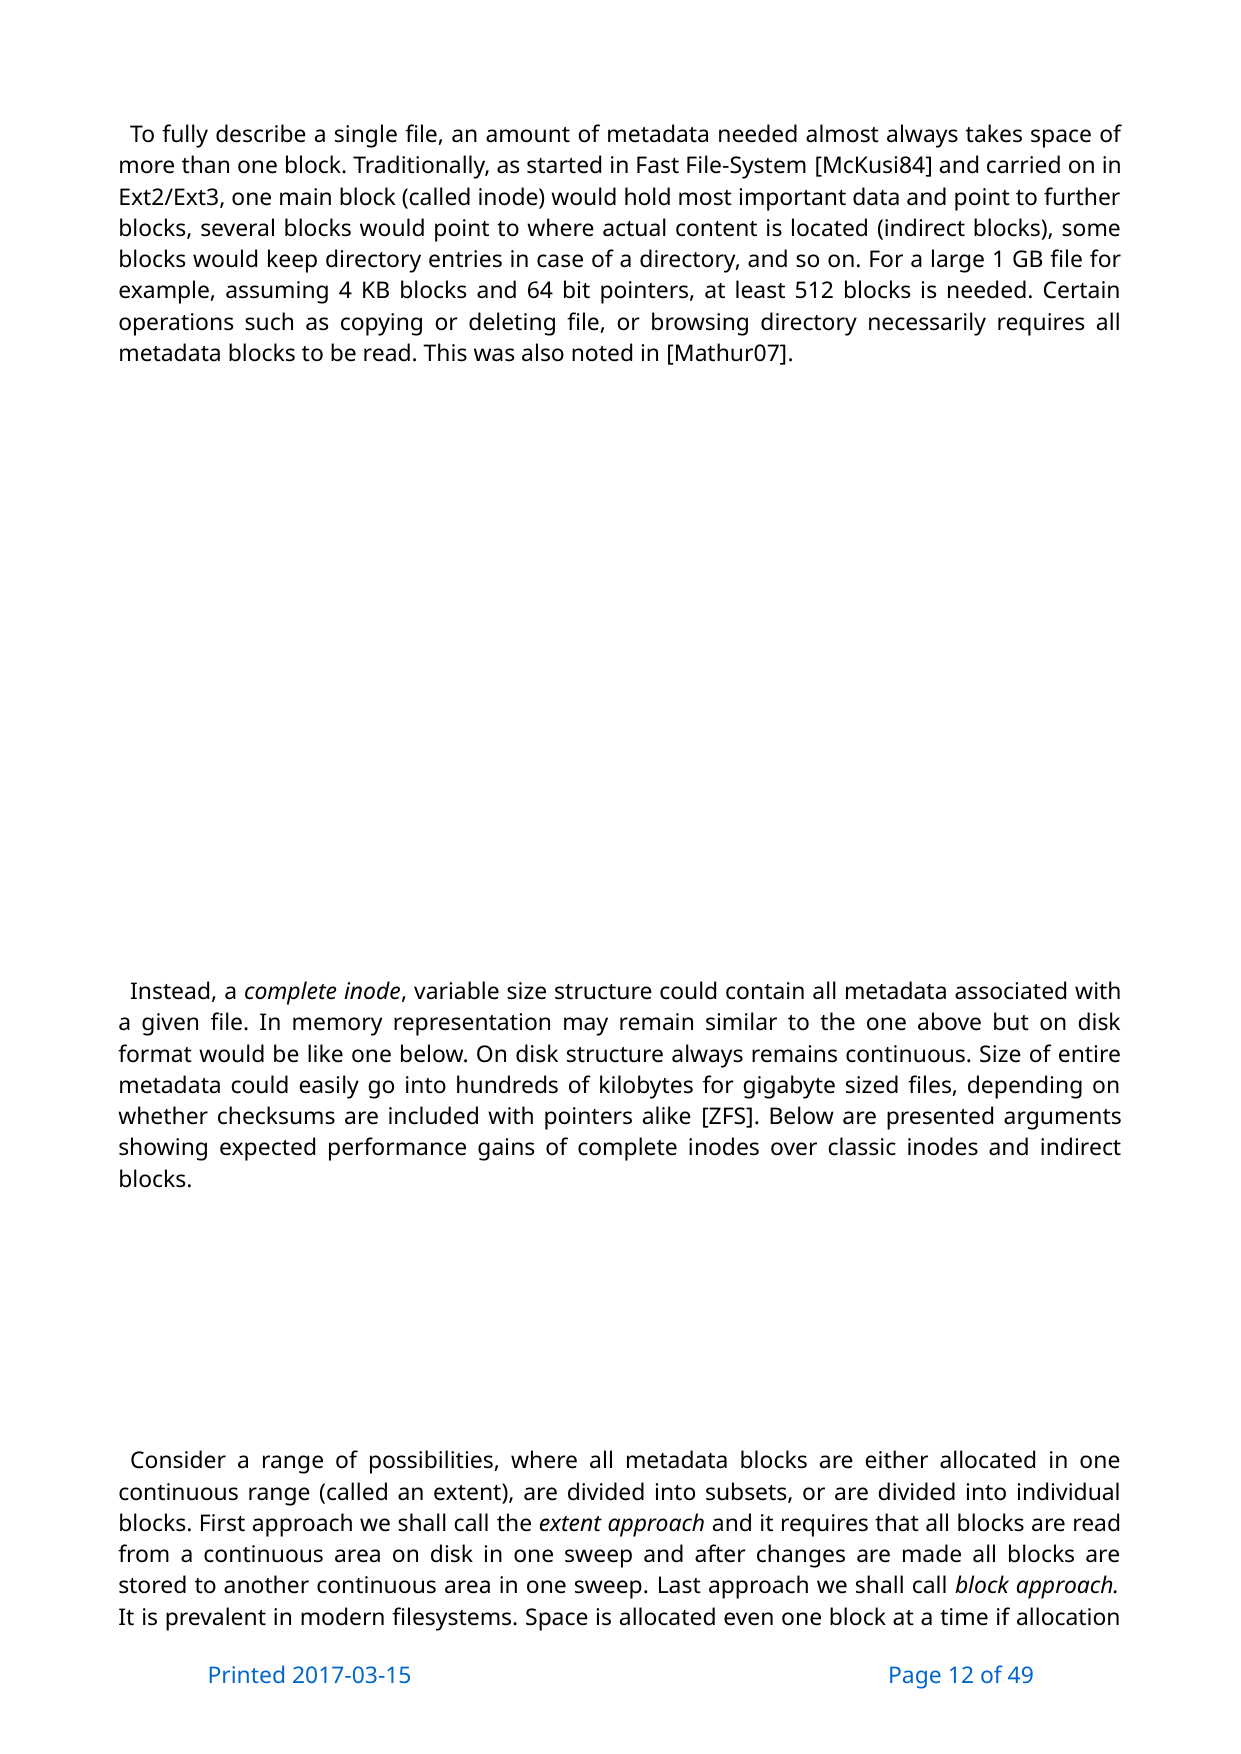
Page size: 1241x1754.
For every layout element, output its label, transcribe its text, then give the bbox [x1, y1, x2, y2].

text To fully describe a single file, an amount of metadata needed almost always takes space of more than one block. Traditionally, as started in Fast File-System [McKusi84] and carried on in Ext2/Ext3, one main block (called inode) would hold most important data and point to further blocks, several blocks would point to where actual content is located (indirect blocks), some blocks would keep directory entries in case of a directory, and so on. For a large 1 GB file for example, assuming 4 KB blocks and 64 bit pointers, at least 512 blocks is needed. Certain operations such as copying or deleting file, or browsing directory necessarily requires all metadata blocks to be read. This was also noted in [Mathur07]. [118, 118, 1122, 368]
text Consider a range of possibilities, where all metadata blocks are either allocated in one continuous range (called an extent), are divided into subsets, or are divided into individual blocks. First approach we shall call the extent approach and it requires that all blocks are read from a continuous area on disk in one sweep and after changes are made all blocks are stored to another continuous area in one sweep. Last approach we shall call block approach. It is prevalent in modern filesystems. Space is allocated even one block at a time if allocation [118, 1444, 1122, 1632]
text Instead, a complete inode, variable size structure could contain all metadata associated with a given file. In memory representation may remain similar to the one above but on disk format would be like one below. On disk structure always remains continuous. Size of entire metadata could easily go into hundreds of kilobytes for gigabyte sized files, depending on whether checksums are included with pointers alike [ZFS]. Below are presented arguments showing expected performance gains of complete inodes over classic inodes and indirect blocks. [118, 975, 1122, 1194]
